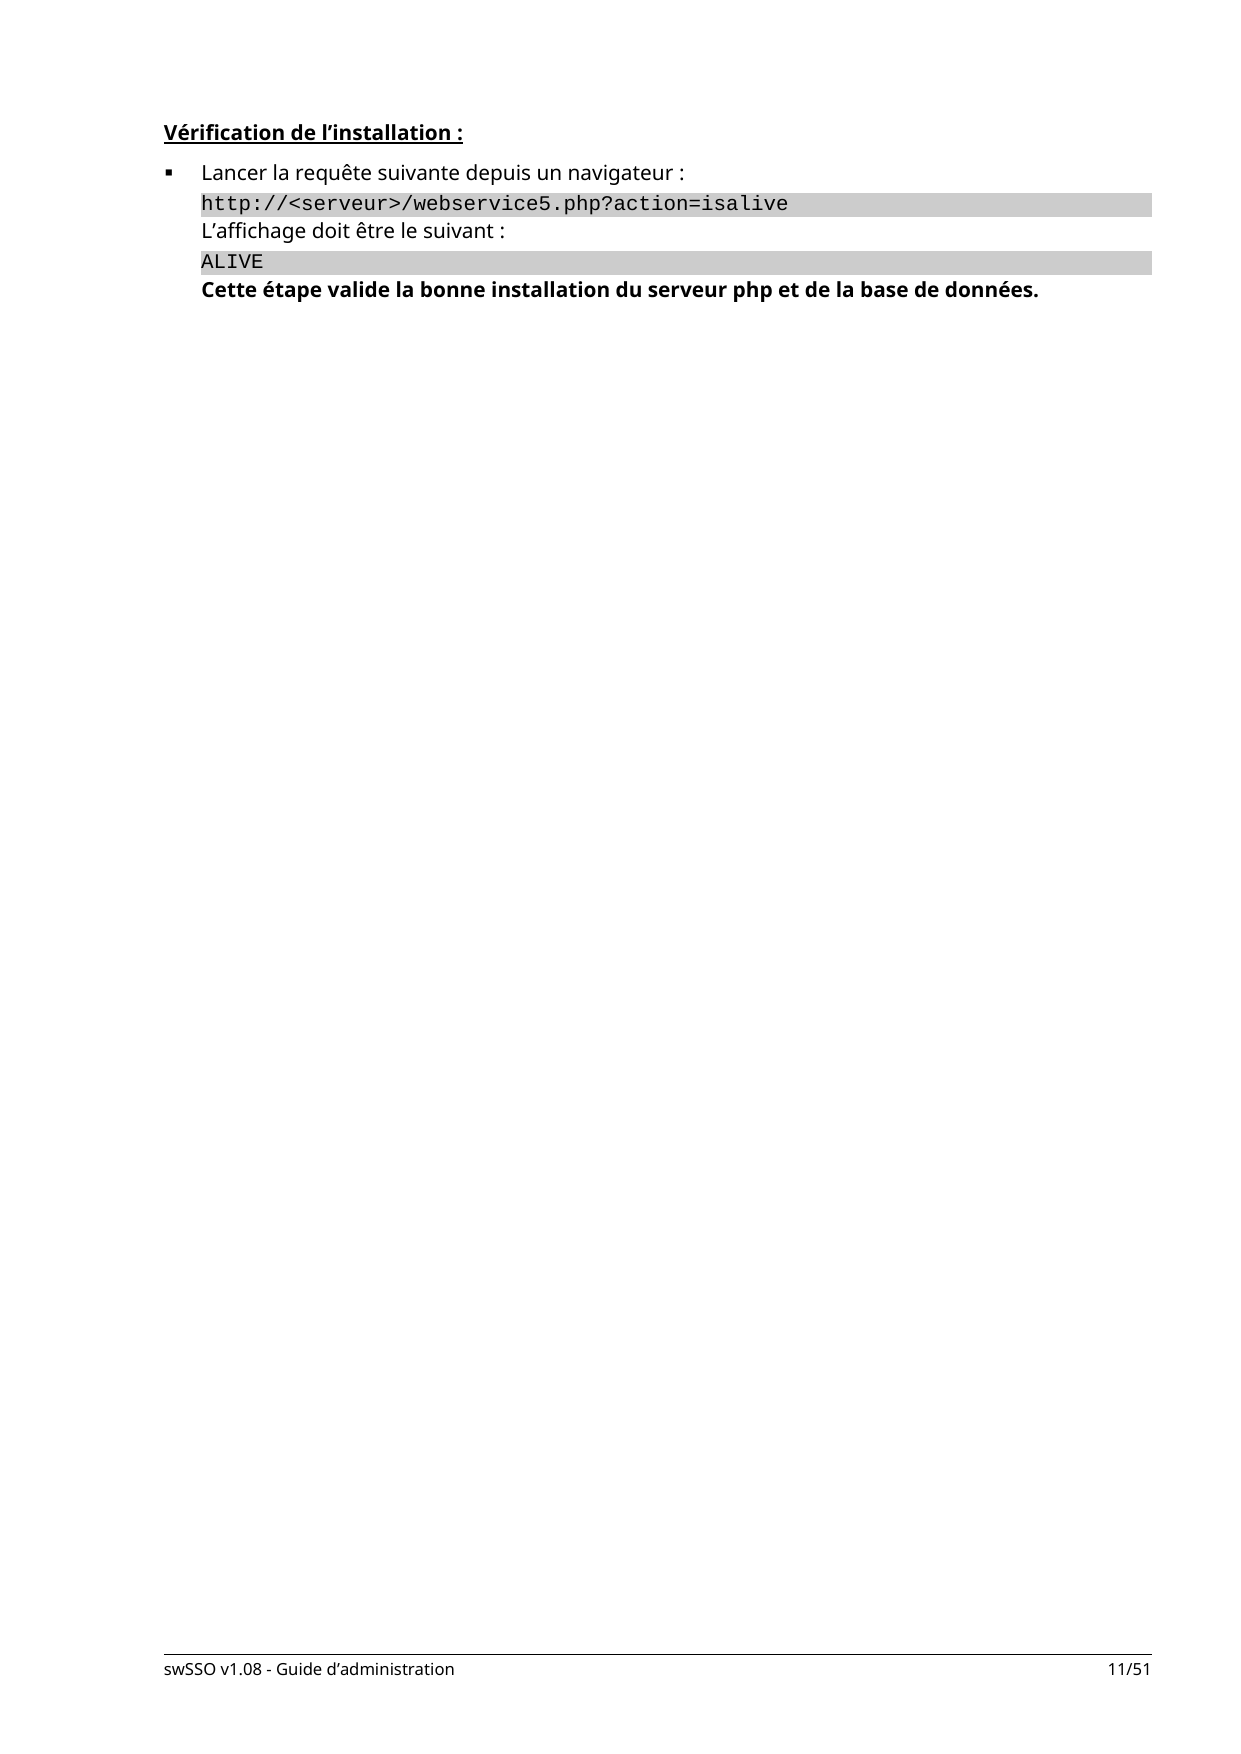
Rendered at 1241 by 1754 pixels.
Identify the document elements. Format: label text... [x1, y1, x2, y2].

text L’affichage doit être le suivant : [201, 217, 1152, 245]
text ALIVE [201, 251, 1152, 275]
text http://<serveur>/webservice5.php?action=isalive [201, 193, 1152, 217]
text Cette étape valide la bonne installation du serveur php et de la base de données. [201, 275, 1152, 303]
list Lancer la requête suivante depuis un navigateur : [164, 158, 1152, 187]
text Vérification de l’installation : [164, 118, 1152, 147]
